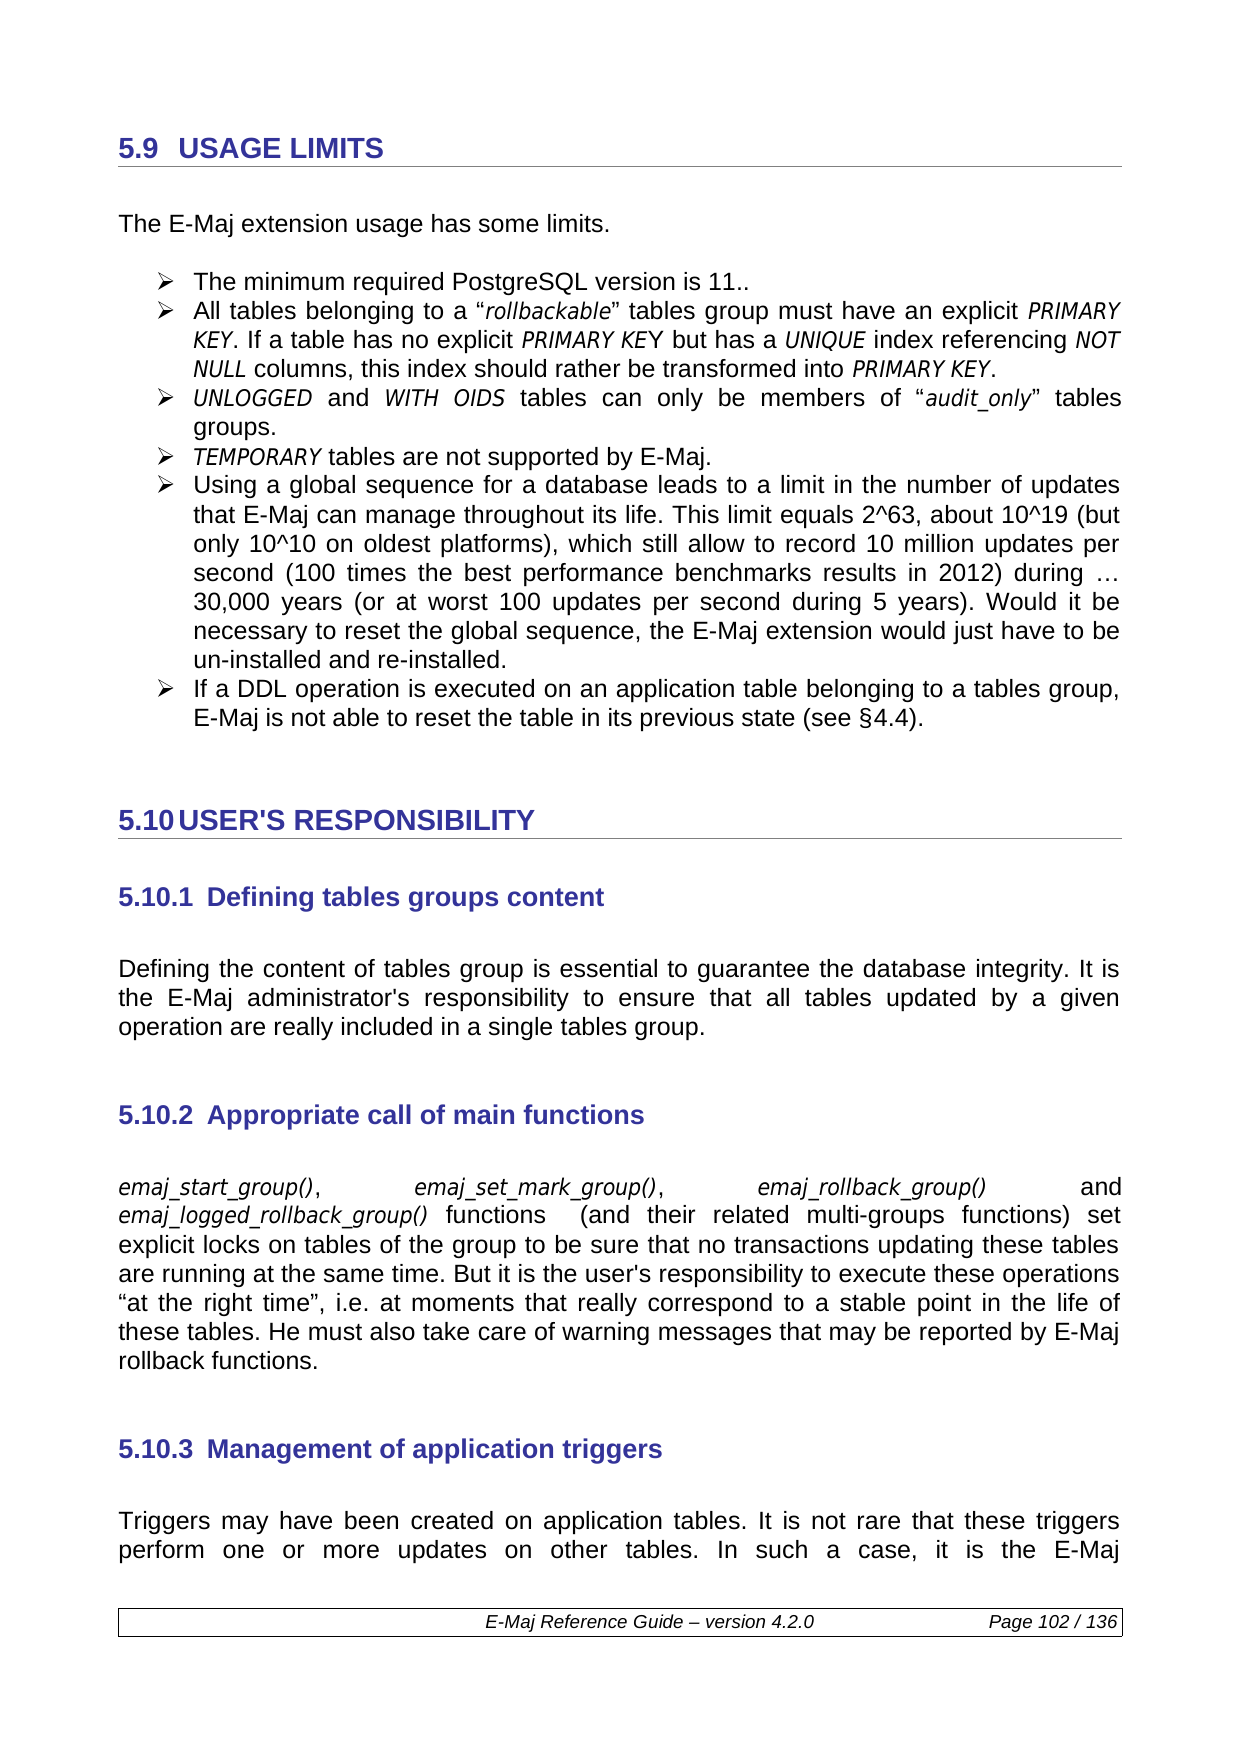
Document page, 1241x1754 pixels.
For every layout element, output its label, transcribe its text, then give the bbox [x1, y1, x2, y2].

text Defining the content of tables group is essential to guarantee the database integrity. It is the E-Maj administrator's responsibility to ensure that all tables updated by a given operation are really included in a single tables group. [118, 953, 1122, 1041]
subtitle Usage limits [118, 131, 1122, 166]
list Using a global sequence for a database leads to a limit in the number of updates that E-Maj can manage throughout its life. This limit equals 2^63, about 10^19 (but only 10^10 on oldest platforms), which still allow to record 10 million updates per second (100 times the best performance benchmarks results in 2012) during … 30,000 years (or at worst 100 updates per second during 5 years). Would it be necessary to reset the global sequence, the E-Maj extension would just have to be un-installed and re-installed. [156, 470, 1122, 674]
subtitle Defining tables groups content [118, 881, 1122, 912]
text Triggers may have been created on application tables. It is not rare that these triggers perform one or more updates on other tables. In such a case, it is the E-Maj [118, 1506, 1122, 1564]
subtitle Management of application triggers [118, 1433, 1122, 1464]
list TEMPORARY tables are not supported by E-Maj. [156, 441, 1122, 470]
list If a DDL operation is executed on an application table belonging to a tables group, E-Maj is not able to reset the table in its previous state (see §4.4). [156, 674, 1122, 732]
list All tables belonging to a “rollbackable” tables group must have an explicit PRIMARY KEY. If a table has no explicit PRIMARY KEY but has a UNIQUE index referencing NOT NULL columns, this index should rather be transformed into PRIMARY KEY. [156, 296, 1122, 383]
list The minimum required PostgreSQL version is 11.. [156, 267, 1122, 296]
text The E-Maj extension usage has some limits. [118, 209, 1122, 238]
subtitle Appropriate call of main functions [118, 1099, 1122, 1130]
list UNLOGGED and WITH OIDS tables can only be members of “audit_only” tables groups. [156, 383, 1122, 441]
subtitle User's responsibility [118, 803, 1122, 838]
text emaj_start_group(), emaj_set_mark_group(), emaj_rollback_group() and emaj_logged_rollback_group() functions (and their related multi-groups functions) set explicit locks on tables of the group to be sure that no transactions updating these tables are running at the same time. But it is the user's responsibility to execute these operations “at the right time”, i.e. at moments that really correspond to a stable point in the life of these tables. He must also take care of warning messages that may be reported by E-Maj rollback functions. [118, 1171, 1122, 1375]
